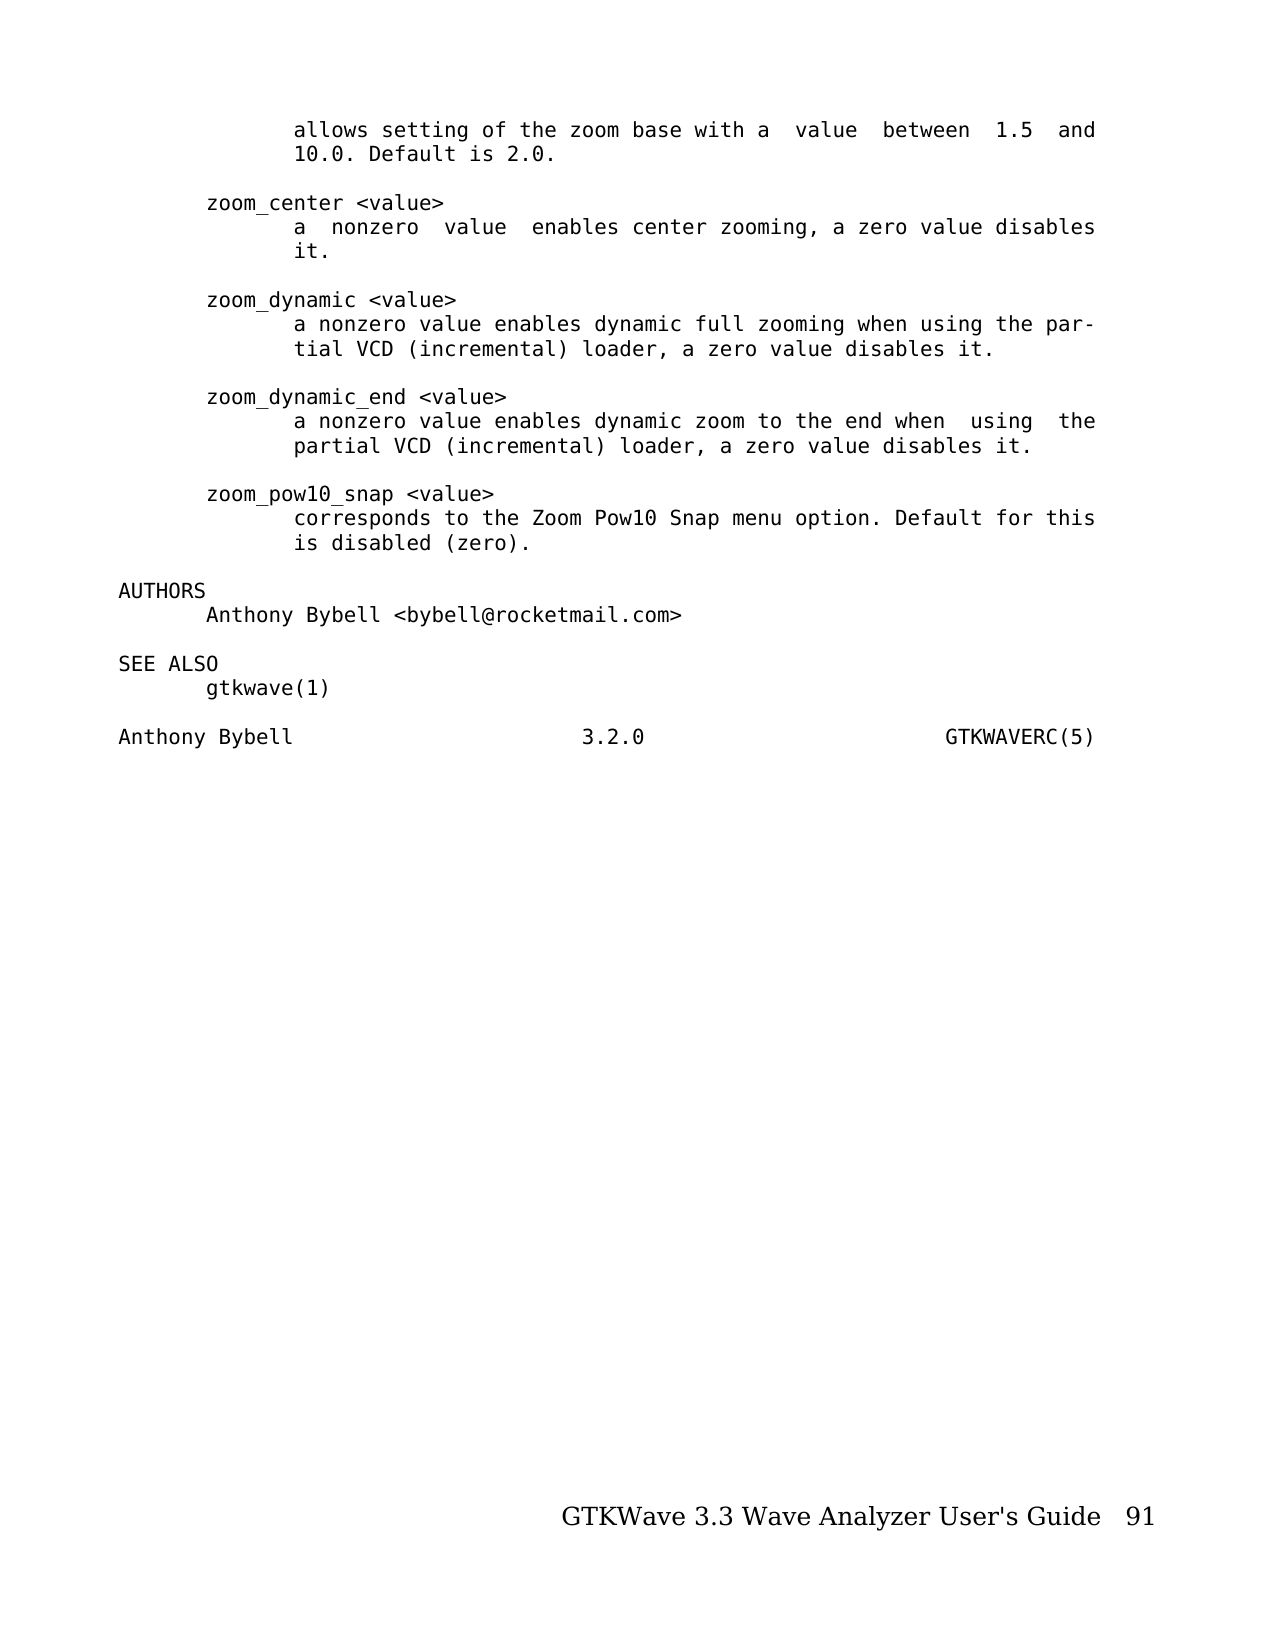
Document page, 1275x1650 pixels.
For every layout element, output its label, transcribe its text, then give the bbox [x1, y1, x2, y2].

text a nonzero value enables dynamic full zooming when using the par- [118, 312, 1157, 337]
text zoom_pow10_snap <value> [118, 482, 1157, 506]
text tial VCD (incremental) loader, a zero value disables it. [118, 337, 1157, 361]
text a nonzero value enables dynamic zoom to the end when using the [118, 409, 1157, 434]
text gtkwave(1) [118, 676, 1157, 701]
text SEE ALSO [118, 652, 1157, 676]
text zoom_dynamic_end <value> [118, 385, 1157, 409]
text Anthony Bybell <bybell@rocketmail.com> [118, 603, 1157, 628]
text corresponds to the Zoom Pow10 Snap menu option. Default for this [118, 506, 1157, 531]
text 10.0. Default is 2.0. [118, 142, 1157, 167]
text a nonzero value enables center zooming, a zero value disables [118, 215, 1157, 239]
text Anthony Bybell 3.2.0 GTKWAVERC(5) [118, 725, 1157, 749]
text it. [118, 239, 1157, 264]
text is disabled (zero). [118, 531, 1157, 555]
text allows setting of the zoom base with a value between 1.5 and [118, 118, 1157, 142]
text zoom_center <value> [118, 191, 1157, 215]
text AUTHORS [118, 579, 1157, 603]
text zoom_dynamic <value> [118, 288, 1157, 312]
text partial VCD (incremental) loader, a zero value disables it. [118, 434, 1157, 458]
